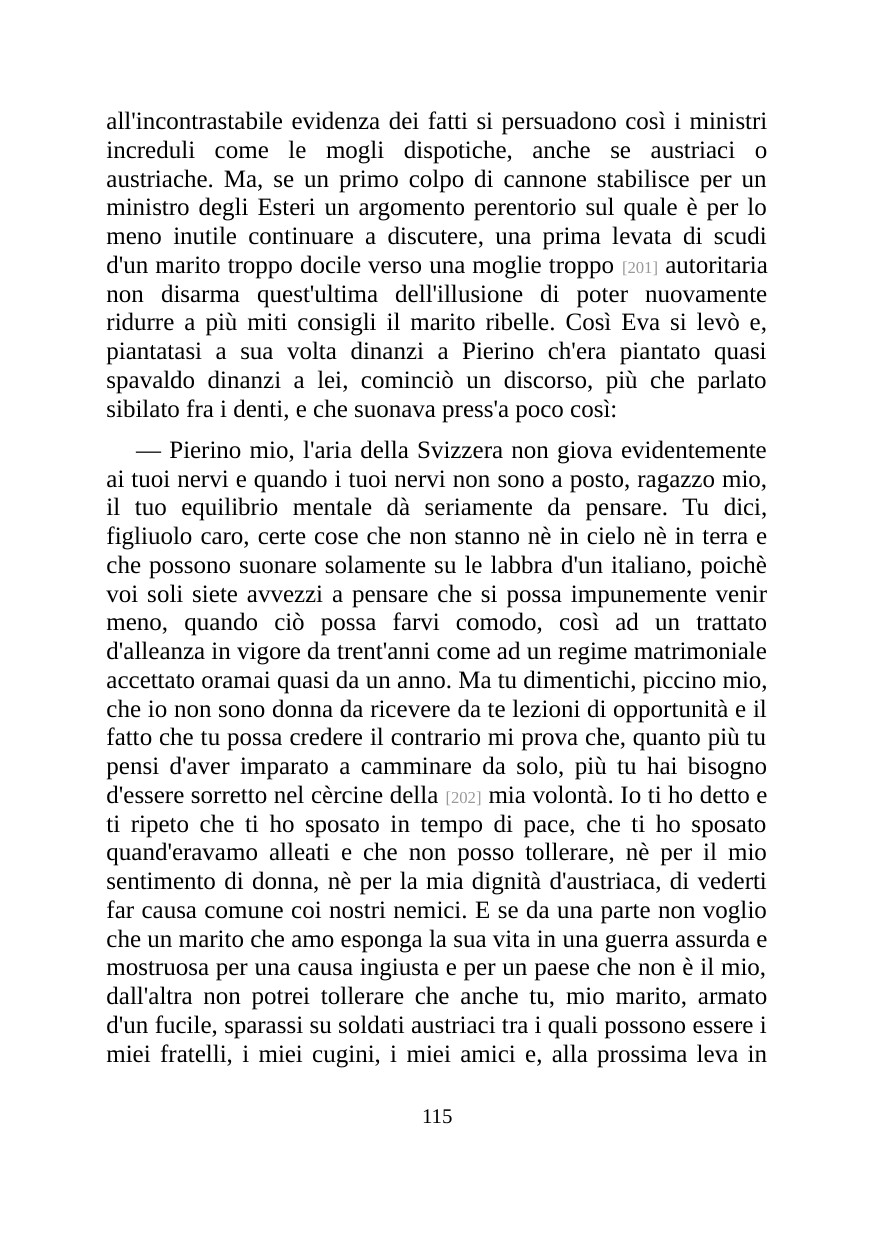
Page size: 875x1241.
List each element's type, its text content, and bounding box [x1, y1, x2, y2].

text — Pierino mio, l'aria della Svizzera non giova evidentemente ai tuoi nervi e quando i tuoi nervi non sono a posto, ragazzo mio, il tuo equilibrio mentale dà seriamente da pensare. Tu dici, figliuolo caro, certe cose che non stanno nè in cielo nè in terra e che possono suonare solamente su le labbra d'un italiano, poichè voi soli siete avvezzi a pensare che si possa impunemente venir meno, quando ciò possa farvi comodo, così ad un trattato d'alleanza in vigore da trent'anni come ad un regime matrimoniale accettato oramai quasi da un anno. Ma tu dimentichi, piccino mio, che io non sono donna da ricevere da te lezioni di opportunità e il fatto che tu possa credere il contrario mi prova che, quanto più tu pensi d'aver imparato a camminare da solo, più tu hai bisogno d'essere sorretto nel cèrcine della [202] mia volontà. Io ti ho detto e ti ripeto che ti ho sposato in tempo di pace, che ti ho sposato quand'eravamo alleati e che non posso tollerare, nè per il mio sentimento di donna, nè per la mia dignità d'austriaca, di vederti far causa comune coi nostri nemici. E se da una parte non voglio che un marito che amo esponga la sua vita in una guerra assurda e mostruosa per una causa ingiusta e per un paese che non è il mio, dall'altra non potrei tollerare che anche tu, mio marito, armato d'un fucile, sparassi su soldati austriaci tra i quali possono essere i miei fratelli, i miei cugini, i miei amici e, alla prossima leva in [106, 435, 768, 1067]
text all'incontrastabile evidenza dei fatti si persuadono così i ministri increduli come le mogli dispotiche, anche se austriaci o austriache. Ma, se un primo colpo di cannone stabilisce per un ministro degli Esteri un argomento perentorio sul quale è per lo meno inutile continuare a discutere, una prima levata di scudi d'un marito troppo docile verso una moglie troppo [201] autoritaria non disarma quest'ultima dell'illusione di poter nuovamente ridurre a più miti consigli il marito ribelle. Così Eva si levò e, piantatasi a sua volta dinanzi a Pierino ch'era piantato quasi spavaldo dinanzi a lei, cominciò un discorso, più che parlato sibilato fra i denti, e che suonava press'a poco così: [106, 106, 768, 422]
